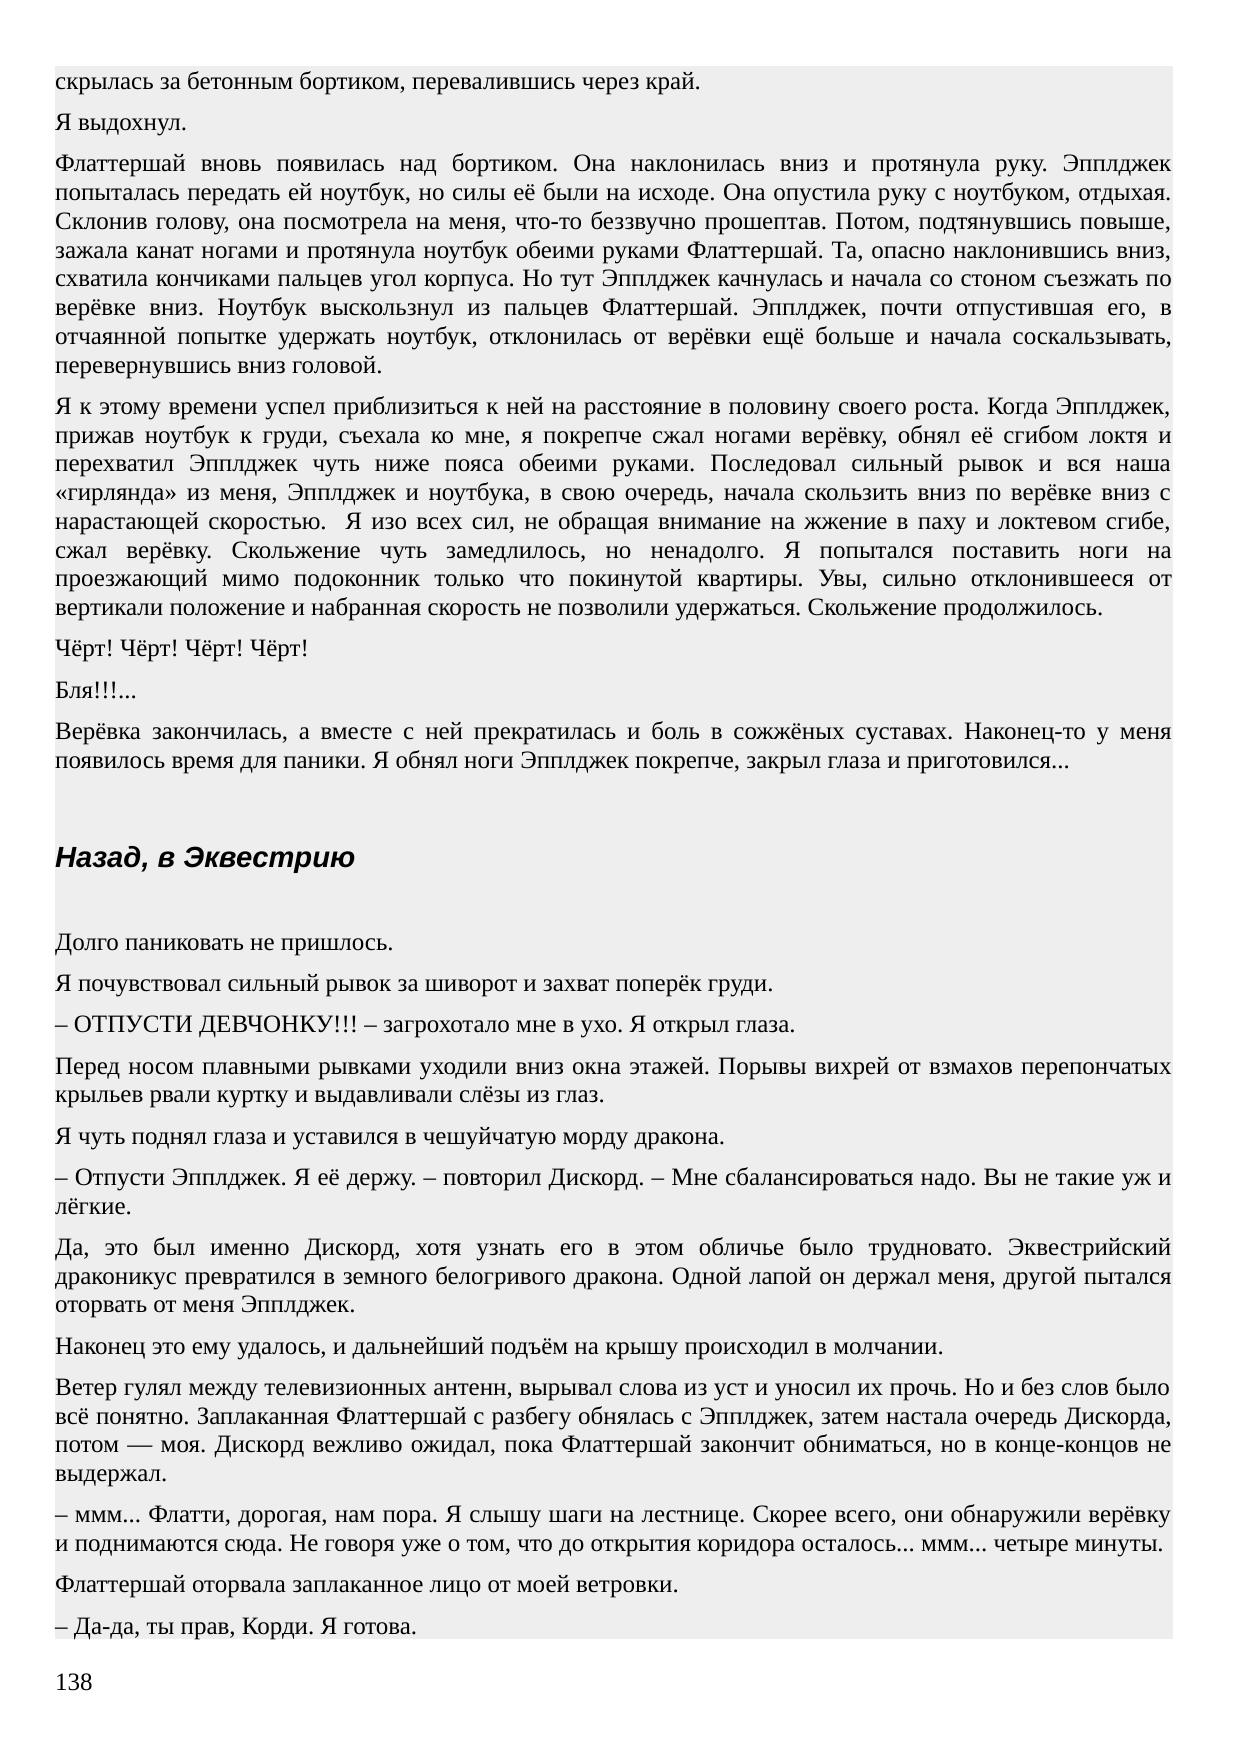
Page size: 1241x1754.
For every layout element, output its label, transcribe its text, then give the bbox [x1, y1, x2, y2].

text Перед носом плавными рывками уходили вниз окна этажей. Порывы вихрей от взмахов перепончатых крыльев рвали куртку и выдавливали слёзы из глаз. [55, 1051, 1173, 1108]
text – Отпусти Эпплджек. Я её держу. – повторил Дискорд. – Мне сбалансироваться надо. Вы не такие уж и лёгкие. [55, 1162, 1173, 1219]
text Бля!!!... [55, 675, 1173, 703]
text скрылась за бетонным бортиком, перевалившись через край. [55, 66, 1173, 95]
text – Да-да, ты прав, Корди. Я готова. [55, 1611, 1173, 1639]
text Чёрт! Чёрт! Чёрт! Чёрт! [55, 633, 1173, 662]
text Флаттершай оторвала заплаканное лицо от моей ветровки. [55, 1569, 1173, 1598]
text Я выдохнул. [55, 107, 1173, 136]
text Верёвка закончилась, а вместе с ней прекратилась и боль в сожжёных суставах. Наконец-то у меня появилось время для паники. Я обнял ноги Эпплджек покрепче, закрыл глаза и приготовился... [55, 716, 1173, 773]
text Наконец это ему удалось, и дальнейший подъём на крышу происходил в молчании. [55, 1331, 1173, 1359]
text Я почувствовал сильный рывок за шиворот и захват поперёк груди. [55, 968, 1173, 997]
subtitle Назад, в Эквестрию [55, 840, 1173, 873]
text Ветер гулял между телевизионных антенн, вырывал слова из уст и уносил их прочь. Но и без слов было всё понятно. Заплаканная Флаттершай с разбегу обнялась с Эпплджек, затем настала очередь Дискорда, потом — моя. Дискорд вежливо ожидал, пока Флаттершай закончит обниматься, но в конце-концов не выдержал. [55, 1372, 1173, 1487]
text – ОТПУСТИ ДЕВЧОНКУ!!! – загрохотало мне в ухо. Я открыл глаза. [55, 1009, 1173, 1038]
text – ммм... Флатти, дорогая, нам пора. Я слышу шаги на лестнице. Скорее всего, они обнаружили верёвку и поднимаются сюда. Не говоря уже о том, что до открытия коридора осталось... ммм... четыре минуты. [55, 1499, 1173, 1557]
text Я к этому времени успел приблизиться к ней на расстояние в половину своего роста. Когда Эпплджек, прижав ноутбук к груди, съехала ко мне, я покрепче сжал ногами верёвку, обнял её сгибом локтя и перехватил Эпплджек чуть ниже пояса обеими руками. Последовал сильный рывок и вся наша «гирлянда» из меня, Эпплджек и ноутбука, в свою очередь, начала скользить вниз по верёвке вниз с нарастающей скоростью. Я изо всех сил, не обращая внимание на жжение в паху и локтевом сгибе, сжал верёвку. Скольжение чуть замедлилось, но ненадолго. Я попытался поставить ноги на проезжающий мимо подоконник только что покинутой квартиры. Увы, сильно отклонившееся от вертикали положение и набранная скорость не позволили удержаться. Скольжение продолжилось. [55, 391, 1173, 621]
text Флаттершай вновь появилась над бортиком. Она наклонилась вниз и протянула руку. Эпплджек попыталась передать ей ноутбук, но силы её были на исходе. Она опустила руку с ноутбуком, отдыхая. Склонив голову, она посмотрела на меня, что-то беззвучно прошептав. Потом, подтянувшись повыше, зажала канат ногами и протянула ноутбук обеими руками Флаттершай. Та, опасно наклонившись вниз, схватила кончиками пальцев угол корпуса. Но тут Эпплджек качнулась и начала со стоном съезжать по верёвке вниз. Ноутбук выскользнул из пальцев Флаттершай. Эпплджек, почти отпустившая его, в отчаянной попытке удержать ноутбук, отклонилась от верёвки ещё больше и начала соскальзывать, перевернувшись вниз головой. [55, 148, 1173, 378]
text Я чуть поднял глаза и уставился в чешуйчатую морду дракона. [55, 1121, 1173, 1149]
text Да, это был именно Дискорд, хотя узнать его в этом обличье было трудновато. Эквестрийский драконикус превратился в земного белогривого дракона. Одной лапой он держал меня, другой пытался оторвать от меня Эпплджек. [55, 1232, 1173, 1318]
text Долго паниковать не пришлось. [55, 927, 1173, 956]
